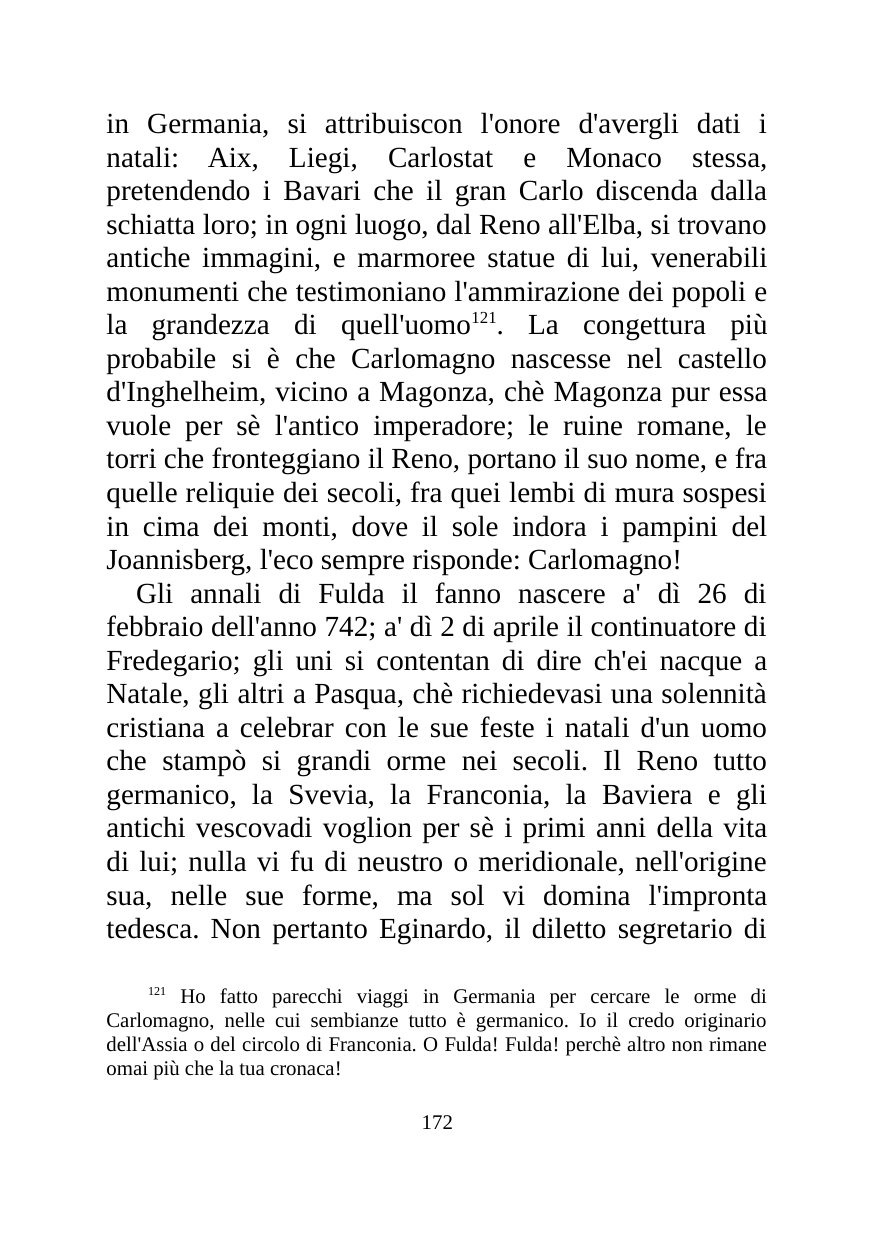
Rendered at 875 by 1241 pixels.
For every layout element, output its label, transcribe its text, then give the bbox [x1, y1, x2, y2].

text Ho fatto parecchi viaggi in Germania per cercare le orme di Carlomagno, nelle cui sembianze tutto è germanico. Io il credo originario dell'Assia o del circolo di Franconia. O Fulda! Fulda! perchè altro non rimane omai più che la tua cronaca! [106, 984, 768, 1080]
text in Germania, si attribuiscon l'onore d'avergli dati i natali: Aix, Liegi, Carlostat e Monaco stessa, pretendendo i Bavari che il gran Carlo discenda dalla schiatta loro; in ogni luogo, dal Reno all'Elba, si trovano antiche immagini, e marmoree statue di lui, venerabili monumenti che testimoniano l'ammirazione dei popoli e la grandezza di quell'uomo. La congettura più probabile si è che Carlomagno nascesse nel castello d'Inghelheim, vicino a Magonza, chè Magonza pur essa vuole per sè l'antico imperadore; le ruine romane, le torri che fronteggiano il Reno, portano il suo nome, e fra quelle reliquie dei secoli, fra quei lembi di mura sospesi in cima dei monti, dove il sole indora i pampini del Joannisberg, l'eco sempre risponde: Carlomagno! [106, 106, 768, 576]
text Gli annali di Fulda il fanno nascere a' dì 26 di febbraio dell'anno 742; a' dì 2 di aprile il continuatore di Fredegario; gli uni si contentan di dire ch'ei nacque a Natale, gli altri a Pasqua, chè richiedevasi una solennità cristiana a celebrar con le sue feste i natali d'un uomo che stampò si grandi orme nei secoli. Il Reno tutto germanico, la Svevia, la Franconia, la Baviera e gli antichi vescovadi voglion per sè i primi anni della vita di lui; nulla vi fu di neustro o meridionale, nell'origine sua, nelle sue forme, ma sol vi domina l'impronta tedesca. Non pertanto Eginardo, il diletto segretario di [106, 576, 768, 945]
